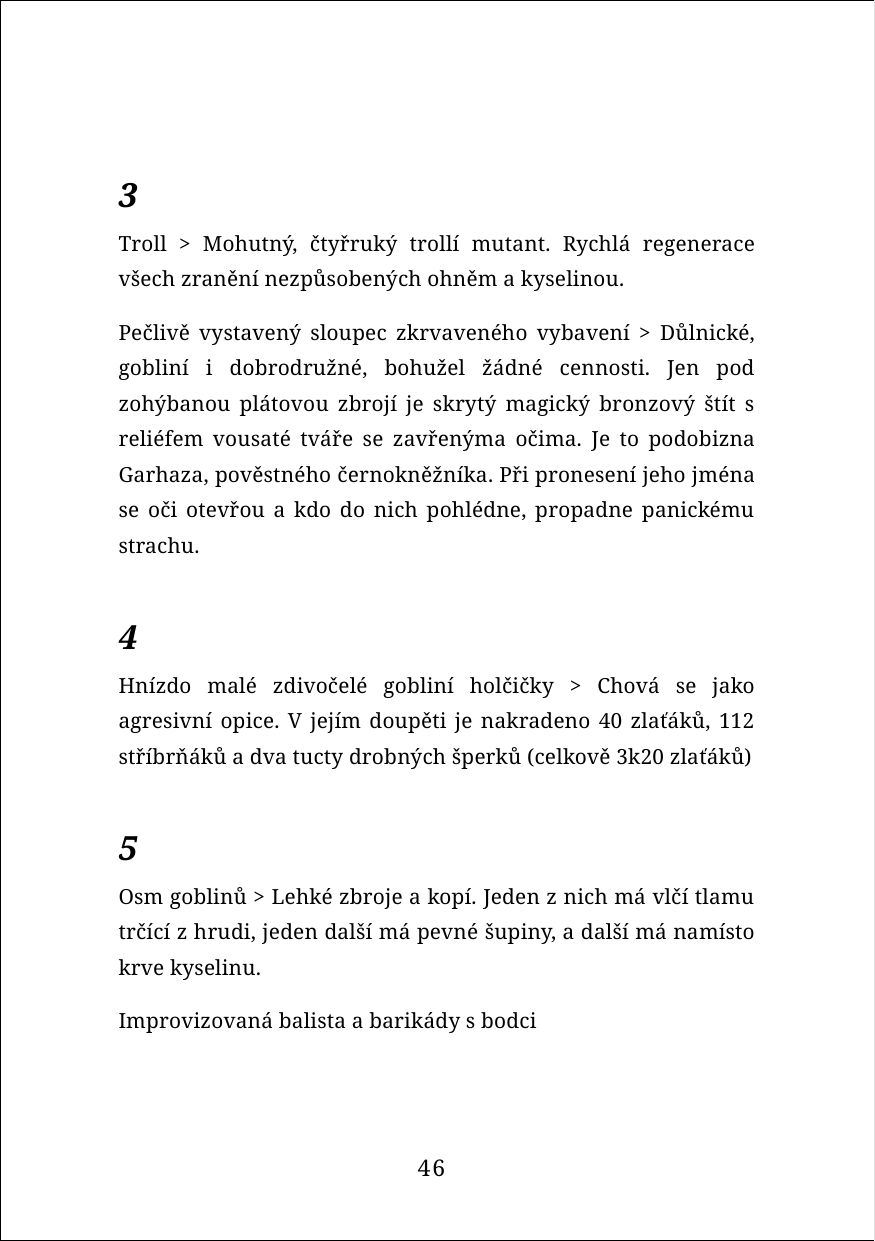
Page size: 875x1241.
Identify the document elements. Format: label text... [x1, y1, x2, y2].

subtitle 5 [118, 825, 756, 870]
text Hnízdo malé zdivočelé gobliní holčičky > Chová se jako agresivní opice. V jejím doupěti je nakradeno 40 zlaťáků, 112 stříbrňáků a dva tucty drobných šperků (celkově 3k20 zlaťáků) [118, 671, 756, 770]
text Improvizovaná balista a barikády s bodci [118, 1006, 756, 1034]
subtitle 4 [118, 614, 756, 659]
text Troll > Mohutný, čtyřruký trollí mutant. Rychlá regenerace všech zranění nezpůsobených ohněm a kyselinou. [118, 229, 756, 293]
subtitle 3 [118, 172, 756, 217]
text Pečlivě vystavený sloupec zkrvaveného vybavení > Důlnické, gobliní i dobrodružné, bohužel žádné cennosti. Jen pod zohýbanou plátovou zbrojí je skrytý magický bronzový štít s reliéfem vousaté tváře se zavřenýma očima. Je to podobizna Garhaza, pověstného černokněžníka. Při pronesení jeho jména se oči otevřou a kdo do nich pohlédne, propadne panickému strachu. [118, 318, 756, 559]
text Osm goblinů > Lehké zbroje a kopí. Jeden z nich má vlčí tlamu trčící z hrudi, jeden další má pevné šupiny, a další má namísto krve kyselinu. [118, 882, 756, 981]
